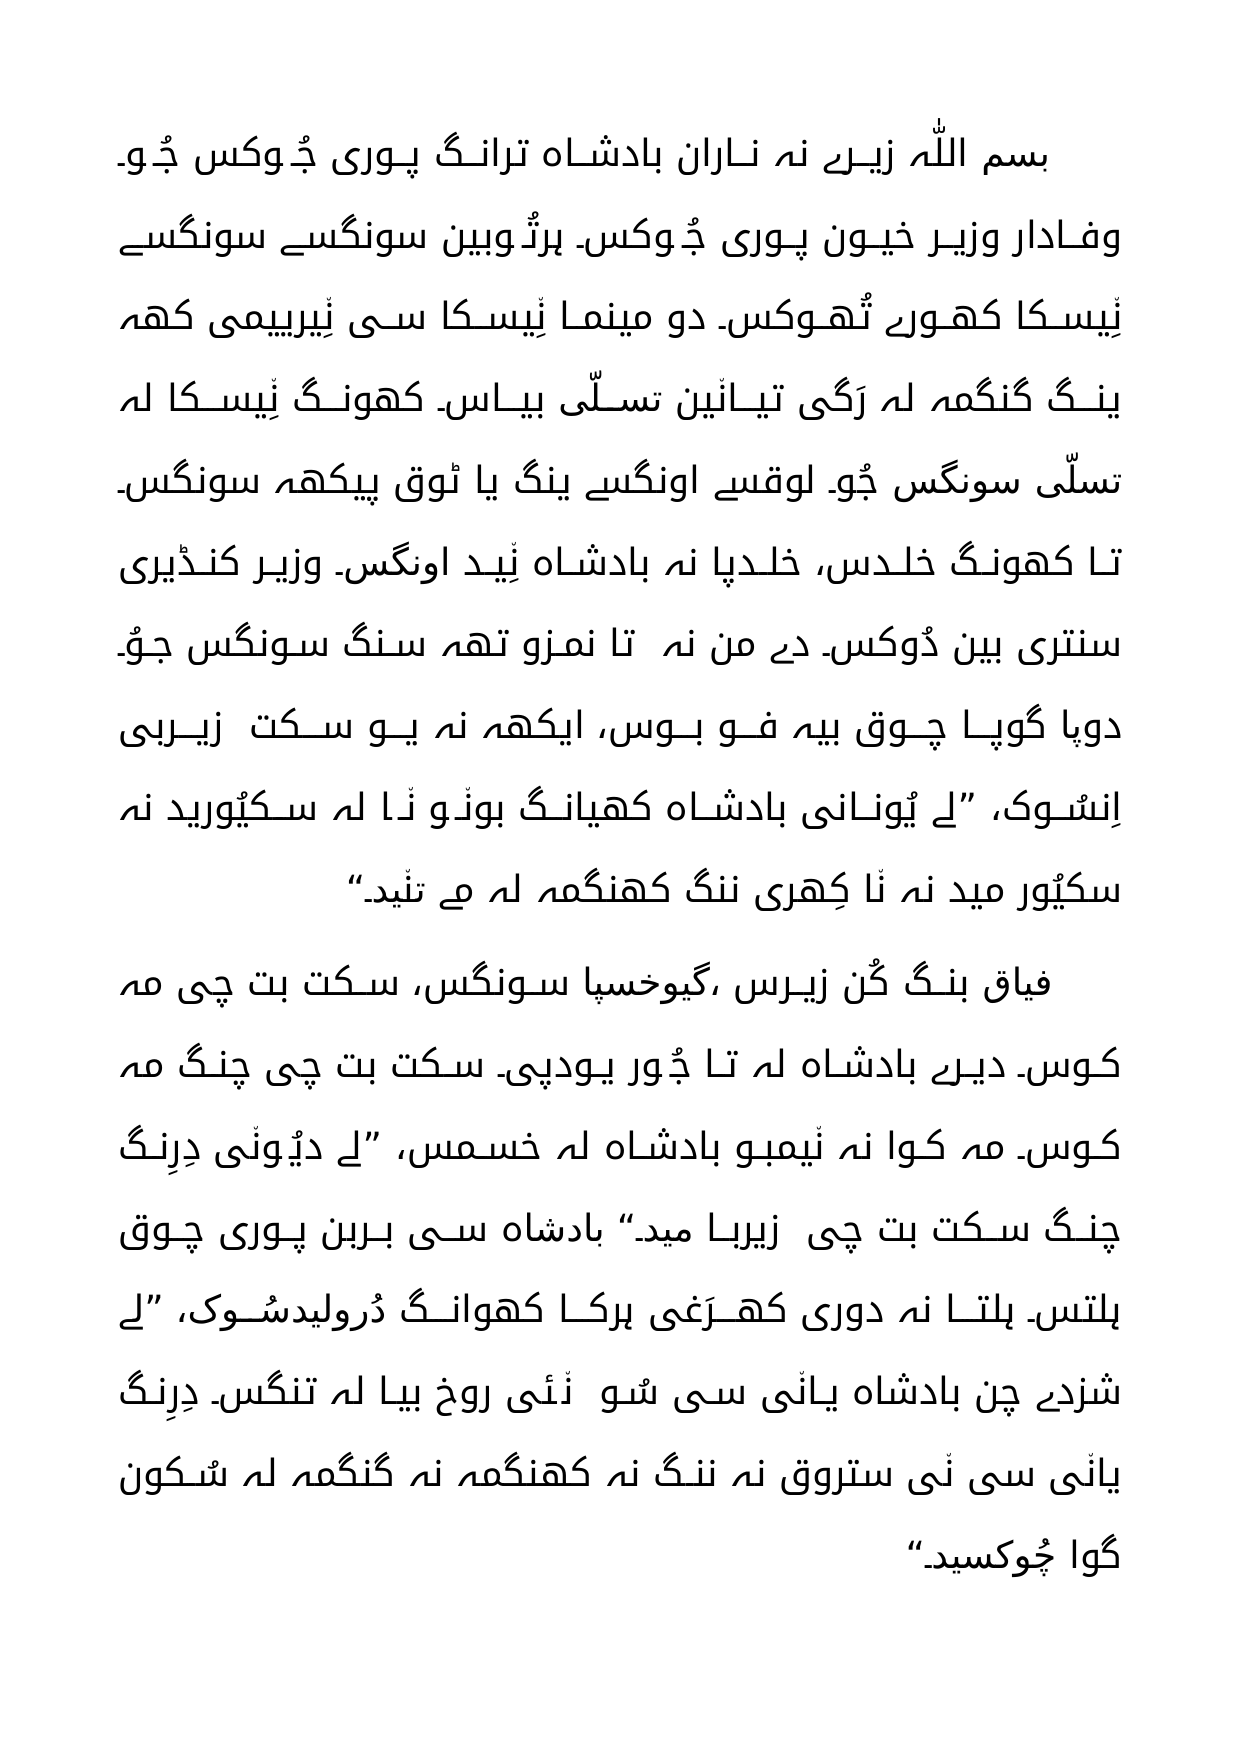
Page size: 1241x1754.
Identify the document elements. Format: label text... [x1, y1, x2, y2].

text بسم اللّٰہ زیرے نہ ناران بادشاہ ترانگ پوری جُوکس جُو۔ وفادار وزیر خیون پوری جُوکس۔ ہرتُوبین سونگسے سونگسے نِ٘یسکا کھورے تُھوکس۔ دو مینما نِ٘یسکا سی نِ٘یرییمی کھہ ینگ گنگمہ لہ رَگی تیان٘ین تسلّی بیاس۔ کھونگ نِ٘یسکا لہ تسلّی سونگس جُو۔ لوقسے اونگسے ینگ یا ٹوق پیکھہ سونگس۔ تا کھونگ خلدس، خلدپا نہ بادشاہ نِ٘ید اونگس۔ وزیر کنڈیری سنتری بین دُوکس۔ دے من نہ تا نمزو تھہ سنگ سونگس جوُ۔ دوپا گوپا چوق بیہ فو بوس، ایکھہ نہ یو سکت زیربی اِنسُوک، ”لے یُونانی بادشاہ کھیانگ بون٘و ن٘ا لہ سکیُورید نہ سکیُور مید نہ ن٘ا کِھری ننگ کھنگمہ لہ مے تن٘ید۔“ [118, 118, 1122, 925]
text فیاق بنگ کُن زیرس ،گیوخسپا سونگس، سکت بت چی مہ کوس۔ دیرے بادشاہ لہ تا جُور یودپی۔ سکت بت چی چنگ مہ کوس۔ مہ کوا نہ ن٘یمبو بادشاہ لہ خسمس، ”لے دیُون٘ی دِرِنگ چنگ سکت بت چی زیربا مید۔“ بادشاہ سی بربن پوری چوق ہلتس۔ ہلتا نہ دوری کھرَغی ہرکا کھوانگ دُرولیدسُوک، ”لے شزدے چن بادشاہ یان٘ی سی سُو ن٘ئی روخ بیا لہ تنگس۔ دِرِنگ یان٘ی سی ن٘ی ستروق نہ ننگ نہ کھنگمہ نہ گنگمہ لہ سُکون گوا چُوکسید۔“ [118, 948, 1122, 1591]
